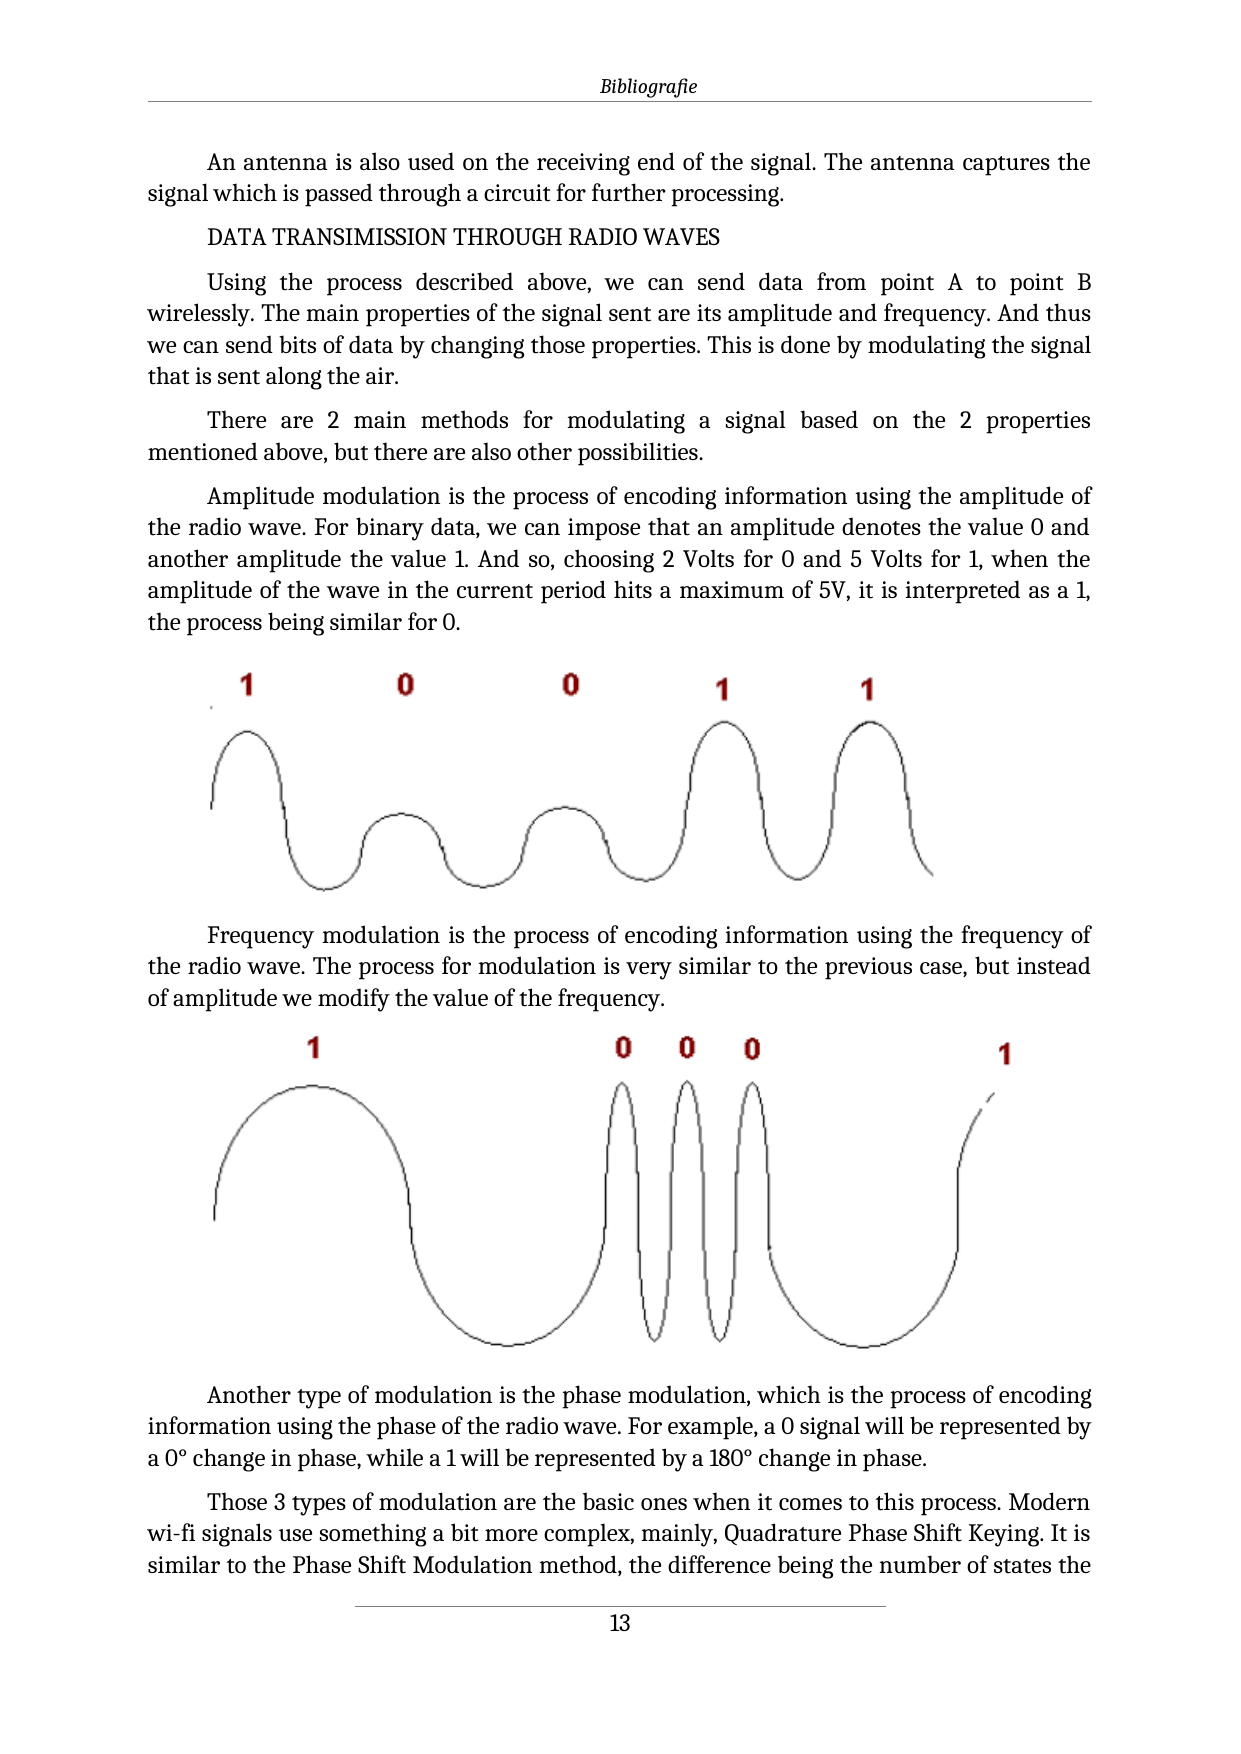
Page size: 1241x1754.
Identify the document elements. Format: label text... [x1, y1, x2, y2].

text Frequency modulation is the process of encoding information using the frequency of the radio wave. The process for modulation is very similar to the previous case, but instead of amplitude we modify the value of the frequency. [148, 921, 1092, 1012]
text There are 2 main methods for modulating a signal based on the 2 properties mentioned above, but there are also other possibilities. [148, 406, 1092, 466]
text Amplitude modulation is the process of encoding information using the amplitude of the radio wave. For binary data, we can impose that an amplitude denotes the value 0 and another amplitude the value 1. And so, choosing 2 Volts for 0 and 5 Volts for 1, when the amplitude of the wave in the current period hits a maximum of 5V, it is interpreted as a 1, the process being similar for 0. [148, 482, 1092, 637]
text Those 3 types of modulation are the basic ones when it comes to this process. Modern wi-fi signals use something a bit more complex, mainly, Quadrature Phase Shift Keying. It is similar to the Phase Shift Modulation method, the difference being the number of states the [148, 1488, 1092, 1579]
text Using the process described above, we can send data from point A to point B wirelessly. The main properties of the signal sent are its amplitude and frequency. And thus we can send bits of data by changing those properties. This is done by modulating the signal that is sent along the air. [148, 267, 1092, 391]
picture [206, 652, 934, 906]
text DATA TRANSIMISSION THROUGH RADIO WAVES [148, 223, 1092, 252]
text An antenna is also used on the receiving end of the signal. The antenna captures the signal which is passed through a circuit for further processing. [148, 148, 1092, 208]
picture [206, 1027, 1023, 1366]
text Another type of modulation is the phase modulation, which is the process of encoding information using the phase of the radio wave. For example, a 0 signal will be represented by a 0° change in phase, while a 1 will be represented by a 180° change in phase. [148, 1381, 1092, 1472]
